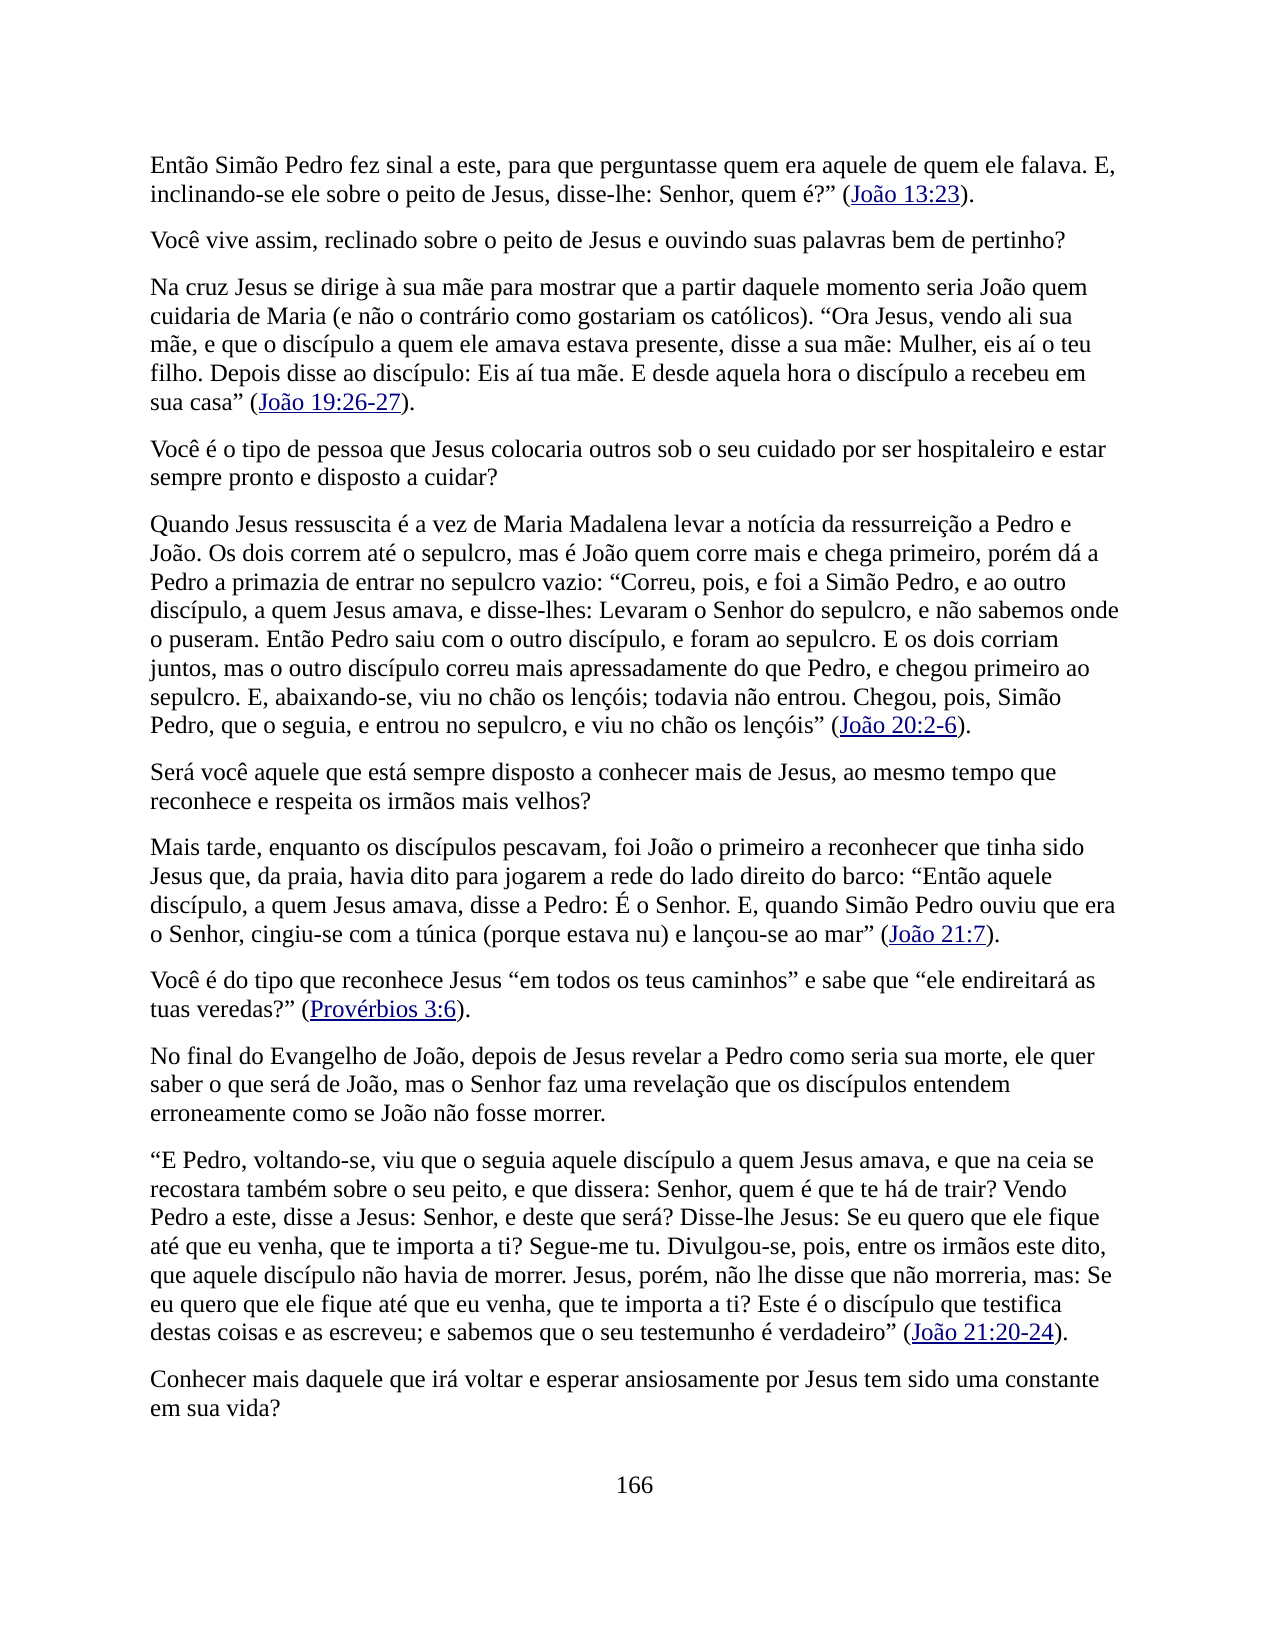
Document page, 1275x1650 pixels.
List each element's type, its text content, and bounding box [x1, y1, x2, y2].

text Na cruz Jesus se dirige à sua mãe para mostrar que a partir daquele momento seria João quem cuidaria de Maria (e não o contrário como gostariam os católicos). “Ora Jesus, vendo ali sua mãe, e que o discípulo a quem ele amava estava presente, disse a sua mãe: Mulher, eis aí o teu filho. Depois disse ao discípulo: Eis aí tua mãe. E desde aquela hora o discípulo a recebeu em sua casa” (João 19:26-27). [150, 272, 1125, 416]
text Será você aquele que está sempre disposto a conhecer mais de Jesus, ao mesmo tempo que reconhece e respeita os irmãos mais velhos? [150, 757, 1125, 814]
text Você é do tipo que reconhece Jesus “em todos os teus caminhos” e sabe que “ele endireitará as tuas veredas?” (Provérbios 3:6). [150, 965, 1125, 1023]
text Você vive assim, reclinado sobre o peito de Jesus e ouvindo suas palavras bem de pertinho? [150, 225, 1125, 254]
text “E Pedro, voltando-se, viu que o seguia aquele discípulo a quem Jesus amava, e que na ceia se recostara também sobre o seu peito, e que dissera: Senhor, quem é que te há de trair? Vendo Pedro a este, disse a Jesus: Senhor, e deste que será? Disse-lhe Jesus: Se eu quero que ele fique até que eu venha, que te importa a ti? Segue-me tu. Divulgou-se, pois, entre os irmãos este dito, que aquele discípulo não havia de morrer. Jesus, porém, não lhe disse que não morreria, mas: Se eu quero que ele fique até que eu venha, que te importa a ti? Este é o discípulo que testifica destas coisas e as escreveu; e sabemos que o seu testemunho é verdadeiro” (João 21:20-24). [150, 1145, 1125, 1346]
text Quando Jesus ressuscita é a vez de Maria Madalena levar a notícia da ressurreição a Pedro e João. Os dois correm até o sepulcro, mas é João quem corre mais e chega primeiro, porém dá a Pedro a primazia de entrar no sepulcro vazio: “Correu, pois, e foi a Simão Pedro, e ao outro discípulo, a quem Jesus amava, e disse-lhes: Levaram o Senhor do sepulcro, e não sabemos onde o puseram. Então Pedro saiu com o outro discípulo, e foram ao sepulcro. E os dois corriam juntos, mas o outro discípulo correu mais apressadamente do que Pedro, e chegou primeiro ao sepulcro. E, abaixando-se, viu no chão os lençóis; todavia não entrou. Chegou, pois, Simão Pedro, que o seguia, e entrou no sepulcro, e viu no chão os lençóis” (João 20:2-6). [150, 509, 1125, 739]
text Mais tarde, enquanto os discípulos pescavam, foi João o primeiro a reconhecer que tinha sido Jesus que, da praia, havia dito para jogarem a rede do lado direito do barco: “Então aquele discípulo, a quem Jesus amava, disse a Pedro: É o Senhor. E, quando Simão Pedro ouviu que era o Senhor, cingiu-se com a túnica (porque estava nu) e lançou-se ao mar” (João 21:7). [150, 832, 1125, 947]
text Conhecer mais daquele que irá voltar e esperar ansiosamente por Jesus tem sido uma constante em sua vida? [150, 1364, 1125, 1422]
text Você é o tipo de pessoa que Jesus colocaria outros sob o seu cuidado por ser hospitaleiro e estar sempre pronto e disposto a cuidar? [150, 434, 1125, 491]
text No final do Evangelho de João, depois de Jesus revelar a Pedro como seria sua morte, ele quer saber o que será de João, mas o Senhor faz uma revelação que os discípulos entendem erroneamente como se João não fosse morrer. [150, 1041, 1125, 1127]
text Então Simão Pedro fez sinal a este, para que perguntasse quem era aquele de quem ele falava. E, inclinando-se ele sobre o peito de Jesus, disse-lhe: Senhor, quem é?” (João 13:23). [150, 150, 1125, 207]
